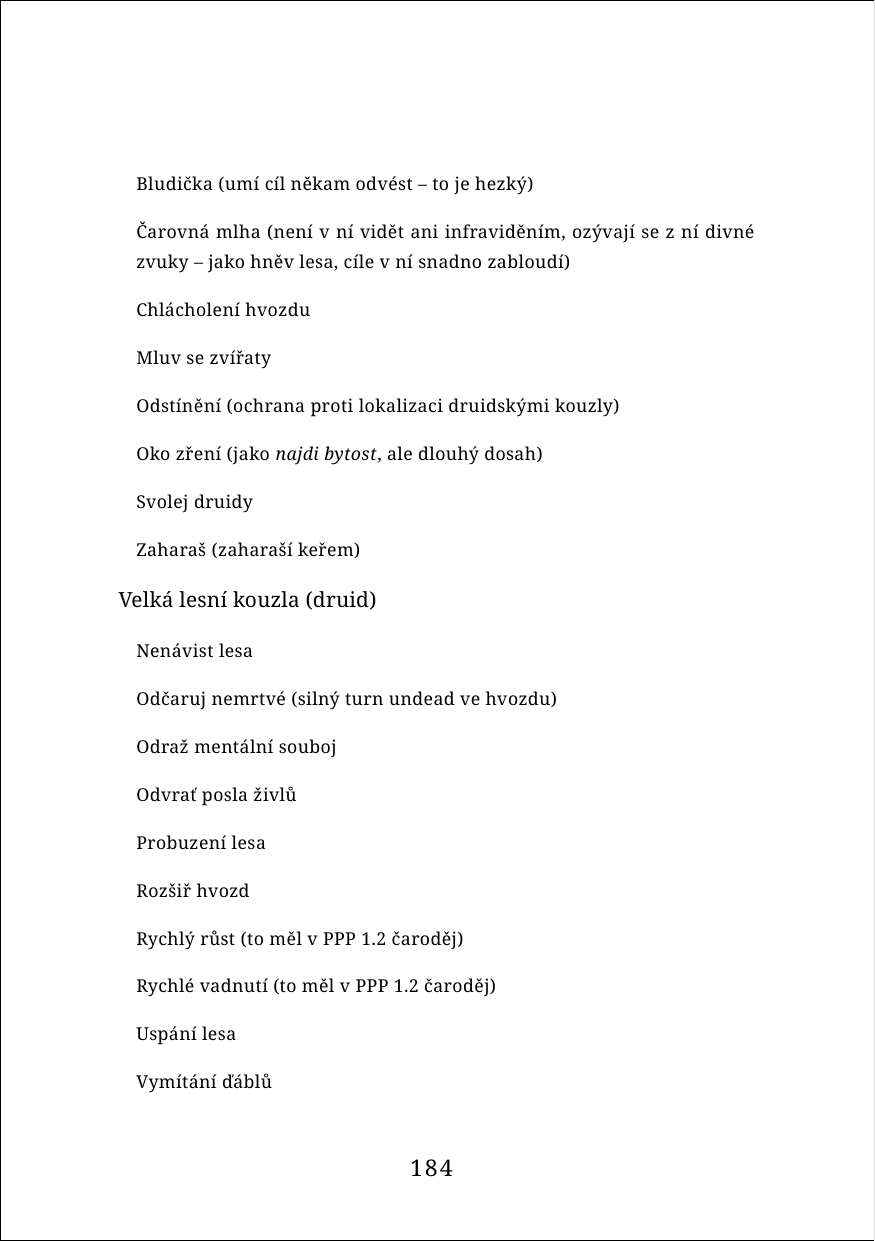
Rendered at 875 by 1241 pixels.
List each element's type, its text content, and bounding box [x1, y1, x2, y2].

text Oko zření (jako najdi bytost, ale dlouhý dosah) [136, 442, 756, 466]
text Odstínění (ochrana proti lokalizaci druidskými kouzly) [136, 394, 756, 418]
text Odčaruj nemrtvé (silný turn undead ve hvozdu) [136, 686, 756, 711]
text Odraž mentální souboj [136, 734, 756, 758]
text Chlácholení hvozdu [136, 298, 756, 322]
text Vymítání ďáblů [136, 1070, 756, 1094]
text Nenávist lesa [136, 638, 756, 663]
text Zaharaš (zaharaší keřem) [136, 537, 756, 562]
text Rozšiř hvozd [136, 878, 756, 902]
text Čarovná mlha (není v ní vidět ani infraviděním, ozývají se z ní divné zvuky – jako hněv lesa, cíle v ní snadno zabloudí) [136, 220, 756, 274]
text Velká lesní kouzla (druid) [118, 585, 756, 614]
text Rychlé vadnutí (to měl v PPP 1.2 čaroděj) [136, 974, 756, 998]
text Bludička (umí cíl někam odvést – to je hezký) [136, 172, 756, 196]
text Svolej druidy [136, 489, 756, 514]
text Uspání lesa [136, 1022, 756, 1046]
text Rychlý růst (to měl v PPP 1.2 čaroděj) [136, 926, 756, 950]
text Mluv se zvířaty [136, 346, 756, 370]
text Odvrať posla živlů [136, 782, 756, 806]
text Probuzení lesa [136, 830, 756, 854]
